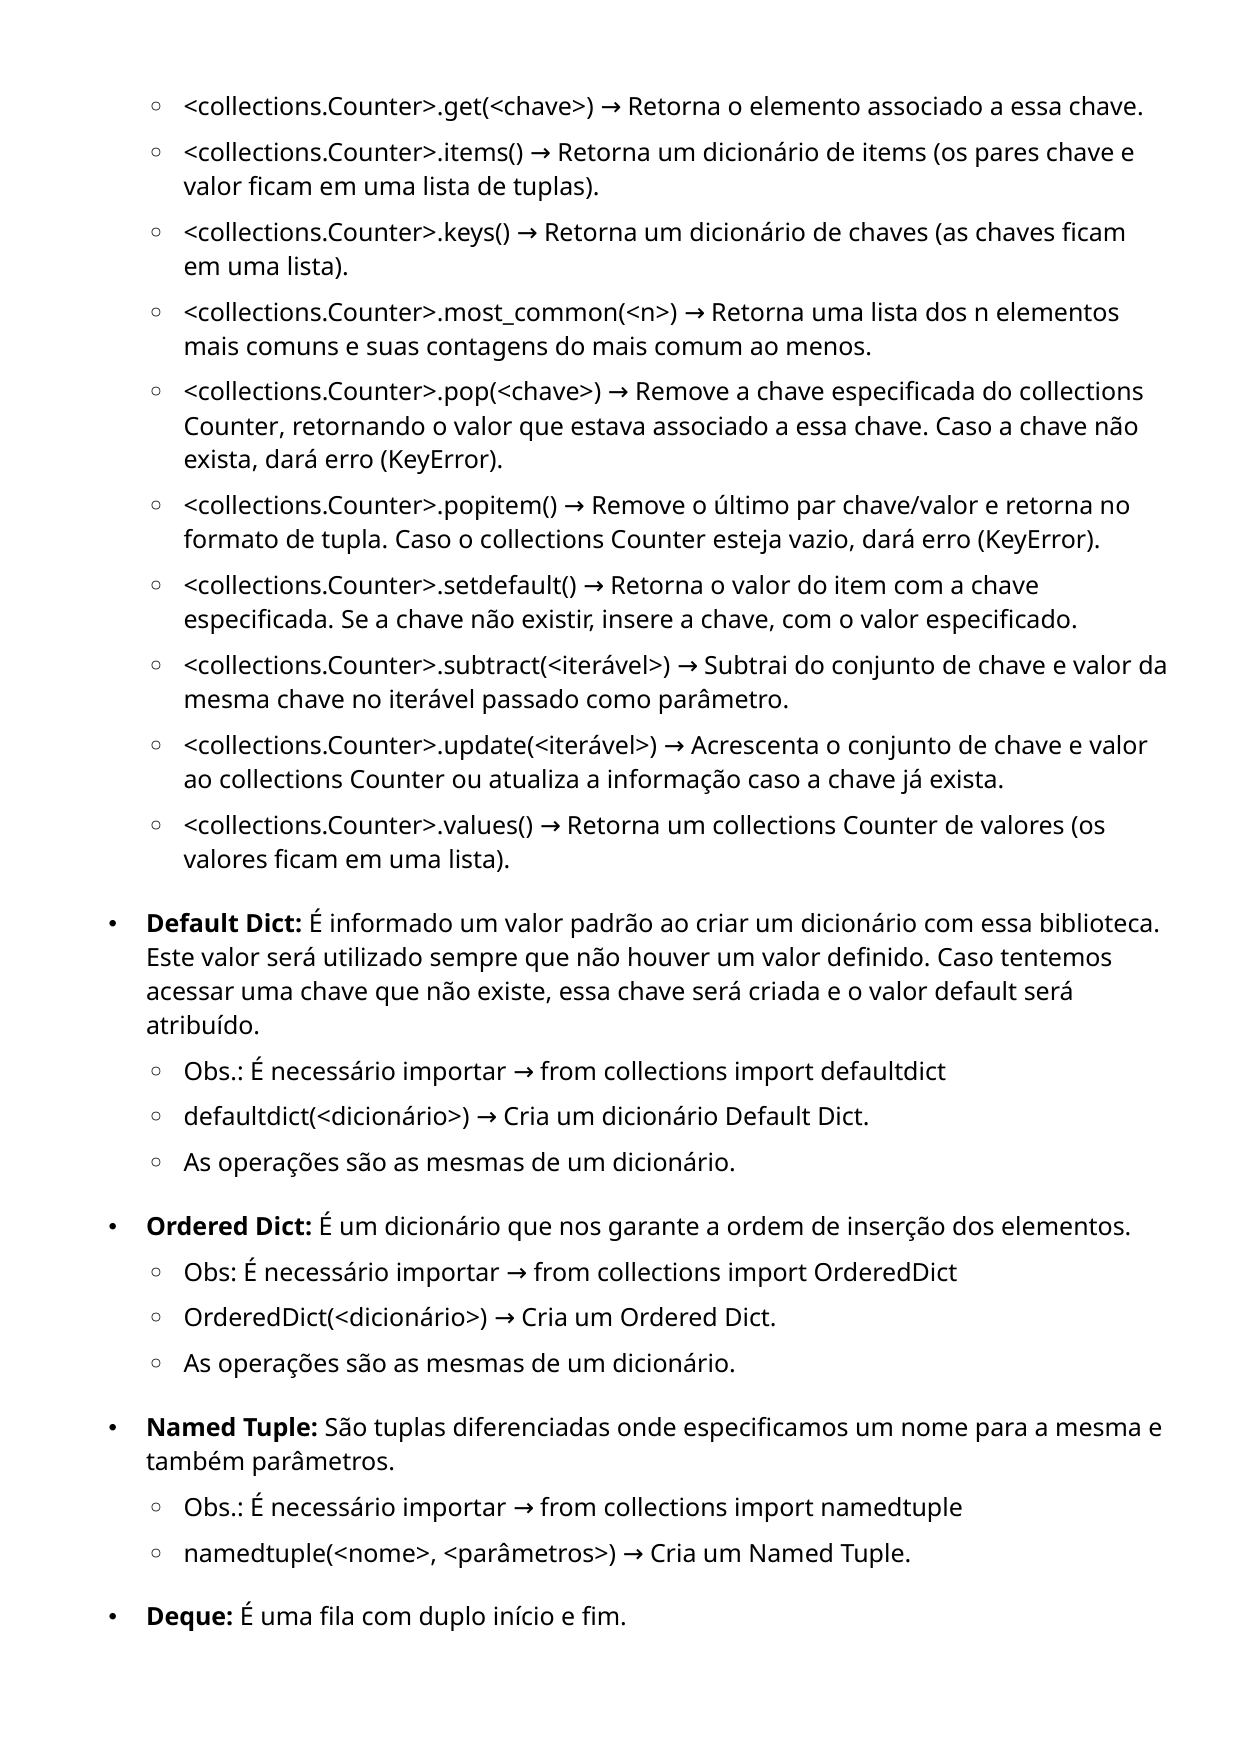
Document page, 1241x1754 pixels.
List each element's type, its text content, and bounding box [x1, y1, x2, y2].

list Default Dict: É informado um valor padrão ao criar um dicionário com essa biblioteca. Este valor será utilizado sempre que não houver um valor definido. Caso tentemos acessar uma chave que não existe, essa chave será criada e o valor default será atribuído. [108, 905, 1169, 1041]
list Named Tuple: São tuplas diferenciadas onde especificamos um nome para a mesma e também parâmetros. [108, 1409, 1169, 1478]
list As operações são as mesmas de um dicionário. [146, 1145, 1169, 1179]
list Obs.: É necessário importar → from collections import defaultdict [146, 1053, 1169, 1087]
list Deque: É uma fila com duplo início e fim. [108, 1599, 1169, 1633]
list <collections.Counter>.popitem() → Remove o último par chave/valor e retorna no formato de tupla. Caso o collections Counter esteja vazio, dará erro (KeyError). [146, 488, 1169, 556]
list <collections.Counter>.values() → Retorna um collections Counter de valores (os valores ficam em uma lista). [146, 808, 1169, 876]
list <collections.Counter>.get(<chave>) → Retorna o elemento associado a essa chave. [146, 88, 1169, 123]
list <collections.Counter>.update(<iterável>) → Acrescenta o conjunto de chave e valor ao collections Counter ou atualiza a informação caso a chave já exista. [146, 728, 1169, 796]
list Obs.: É necessário importar → from collections import namedtuple [146, 1489, 1169, 1523]
list <collections.Counter>.most_common(<n>) → Retorna uma lista dos n elementos mais comuns e suas contagens do mais comum ao menos. [146, 294, 1169, 362]
list <collections.Counter>.pop(<chave>) → Remove a chave especificada do collections Counter, retornando o valor que estava associado a essa chave. Caso a chave não exista, dará erro (KeyError). [146, 374, 1169, 476]
list namedtuple(<nome>, <parâmetros>) → Cria um Named Tuple. [146, 1535, 1169, 1569]
list As operações são as mesmas de um dicionário. [146, 1346, 1169, 1380]
list OrderedDict(<dicionário>) → Cria um Ordered Dict. [146, 1300, 1169, 1334]
list <collections.Counter>.keys() → Retorna um dicionário de chaves (as chaves ficam em uma lista). [146, 214, 1169, 282]
list <collections.Counter>.setdefault() → Retorna o valor do item com a chave especificada. Se a chave não existir, insere a chave, com o valor especificado. [146, 568, 1169, 636]
list <collections.Counter>.items() → Retorna um dicionário de items (os pares chave e valor ficam em uma lista de tuplas). [146, 134, 1169, 202]
list defaultdict(<dicionário>) → Cria um dicionário Default Dict. [146, 1099, 1169, 1133]
list Obs: É necessário importar → from collections import OrderedDict [146, 1254, 1169, 1288]
list Ordered Dict: É um dicionário que nos garante a ordem de inserção dos elementos. [108, 1208, 1169, 1242]
list <collections.Counter>.subtract(<iterável>) → Subtrai do conjunto de chave e valor da mesma chave no iterável passado como parâmetro. [146, 648, 1169, 716]
